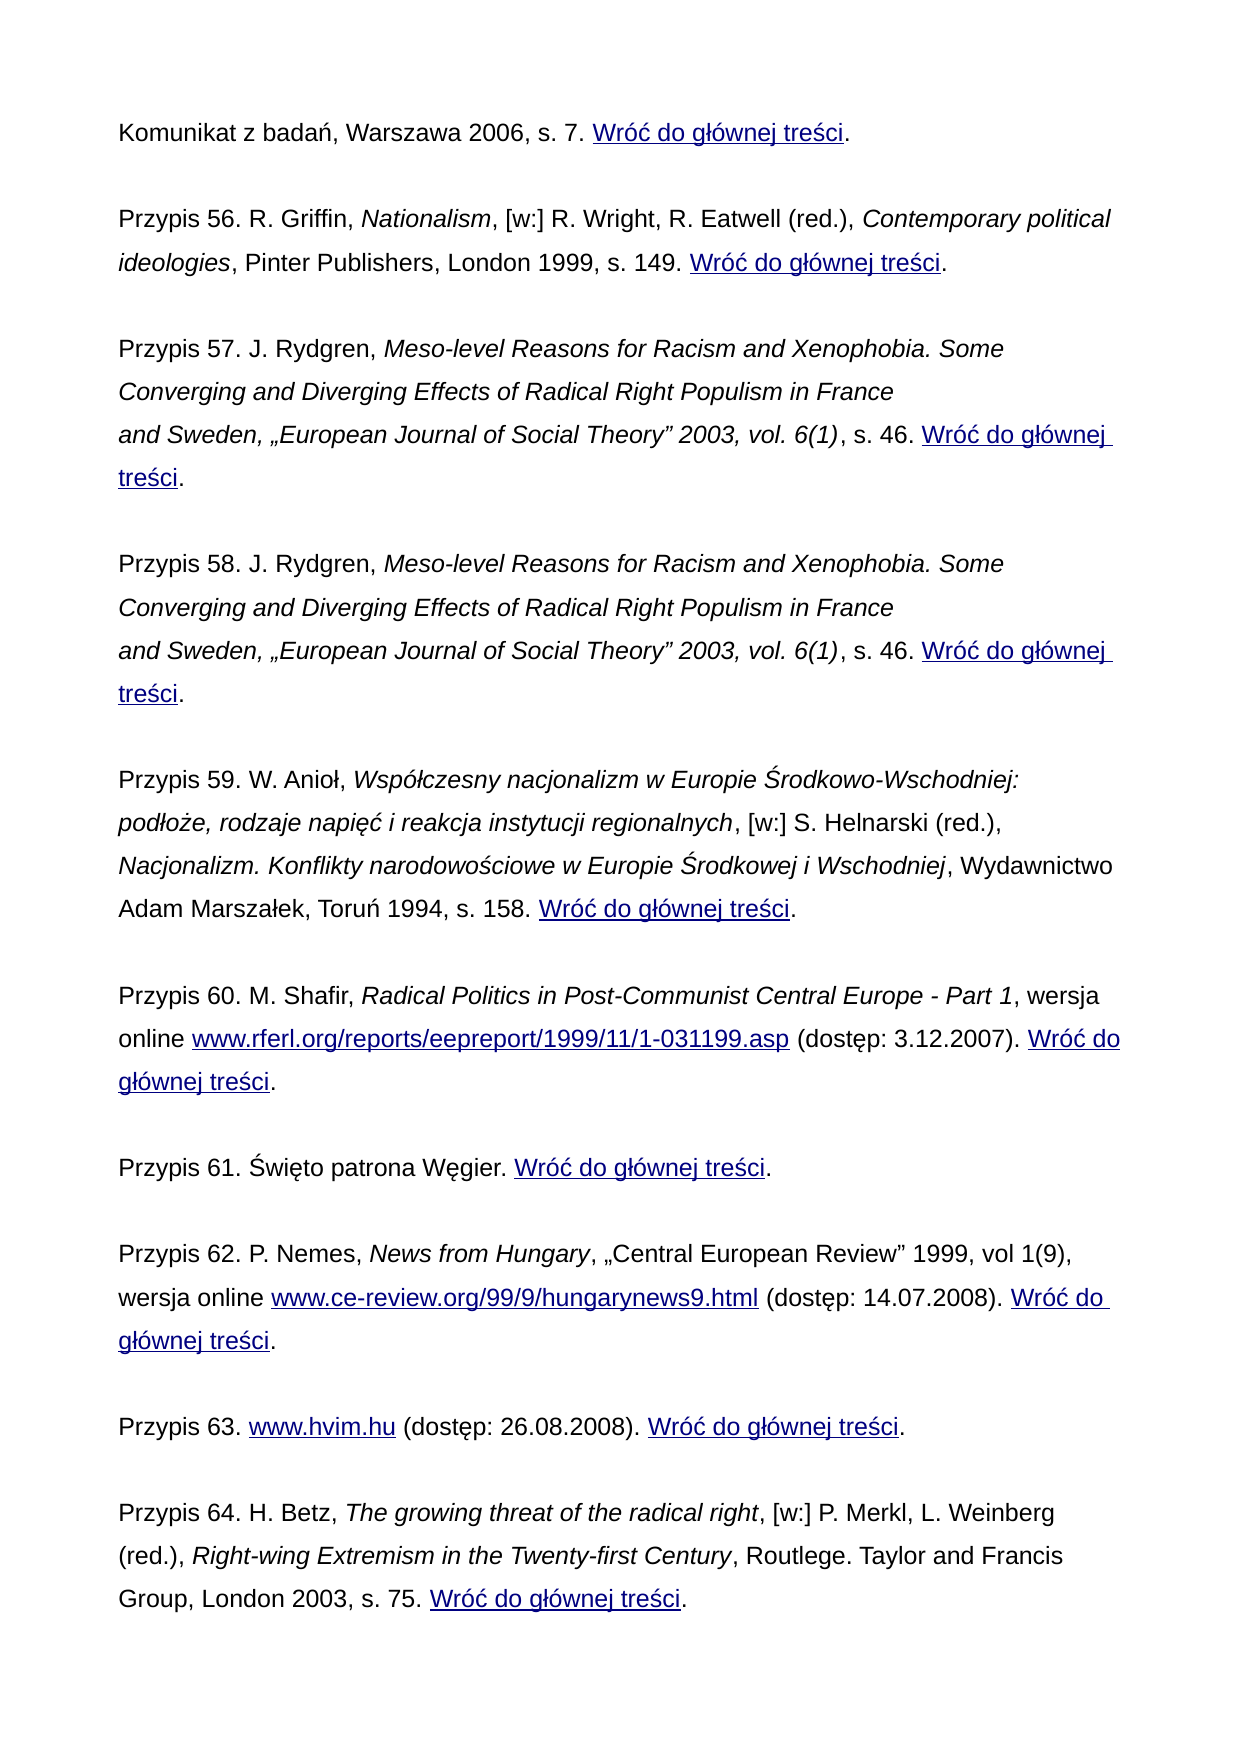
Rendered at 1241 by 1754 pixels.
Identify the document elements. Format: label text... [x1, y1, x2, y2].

text Przypis 56. R. Griffin, Nationalism, [w:] R. Wright, R. Eatwell (red.), Contemporary political ideologies, Pinter Publishers, London 1999, s. 149. Wróć do głównej treści. [118, 204, 1122, 276]
text Przypis 64. H. Betz, The growing threat of the radical right, [w:] P. Merkl, L. Weinberg (red.), Right-wing Extremism in the Twenty-first Century, Routlege. Taylor and Francis Group, London 2003, s. 75. Wróć do głównej treści. [118, 1498, 1122, 1613]
text and Sweden, „European Journal of Social Theory” 2003, vol. 6(1), s. 46. Wróć do głównej treści. [118, 420, 1122, 492]
text Przypis 58. J. Rydgren, Meso-level Reasons for Racism and Xenophobia. Some Converging and Diverging Effects of Radical Right Populism in France [118, 549, 1122, 621]
text Przypis 62. P. Nemes, News from Hungary, „Central European Review” 1999, vol 1(9), wersja online www.ce-review.org/99/9/hungarynews9.html (dostęp: 14.07.2008). Wróć do głównej treści. [118, 1239, 1122, 1354]
text Przypis 59. W. Anioł, Współczesny nacjonalizm w Europie Środkowo-Wschodniej: podłoże, rodzaje napięć i reakcja instytucji regionalnych, [w:] S. Helnarski (red.), Nacjonalizm. Konflikty narodowościowe w Europie Środkowej i Wschodniej, Wydawnictwo Adam Marszałek, Toruń 1994, s. 158. Wróć do głównej treści. [118, 765, 1122, 923]
text Przypis 63. www.hvim.hu (dostęp: 26.08.2008). Wróć do głównej treści. [118, 1412, 1122, 1441]
text and Sweden, „European Journal of Social Theory” 2003, vol. 6(1), s. 46. Wróć do głównej treści. [118, 636, 1122, 707]
text Przypis 60. M. Shafir, Radical Politics in Post-Communist Central Europe - Part 1, wersja online www.rferl.org/reports/eepreport/1999/11/1-031199.asp (dostęp: 3.12.2007). Wróć do głównej treści. [118, 981, 1122, 1096]
text Komunikat z badań, Warszawa 2006, s. 7. Wróć do głównej treści. [118, 118, 1122, 147]
text Przypis 57. J. Rydgren, Meso-level Reasons for Racism and Xenophobia. Some Converging and Diverging Effects of Radical Right Populism in France [118, 334, 1122, 406]
text Przypis 61. Święto patrona Węgier. Wróć do głównej treści. [118, 1153, 1122, 1182]
